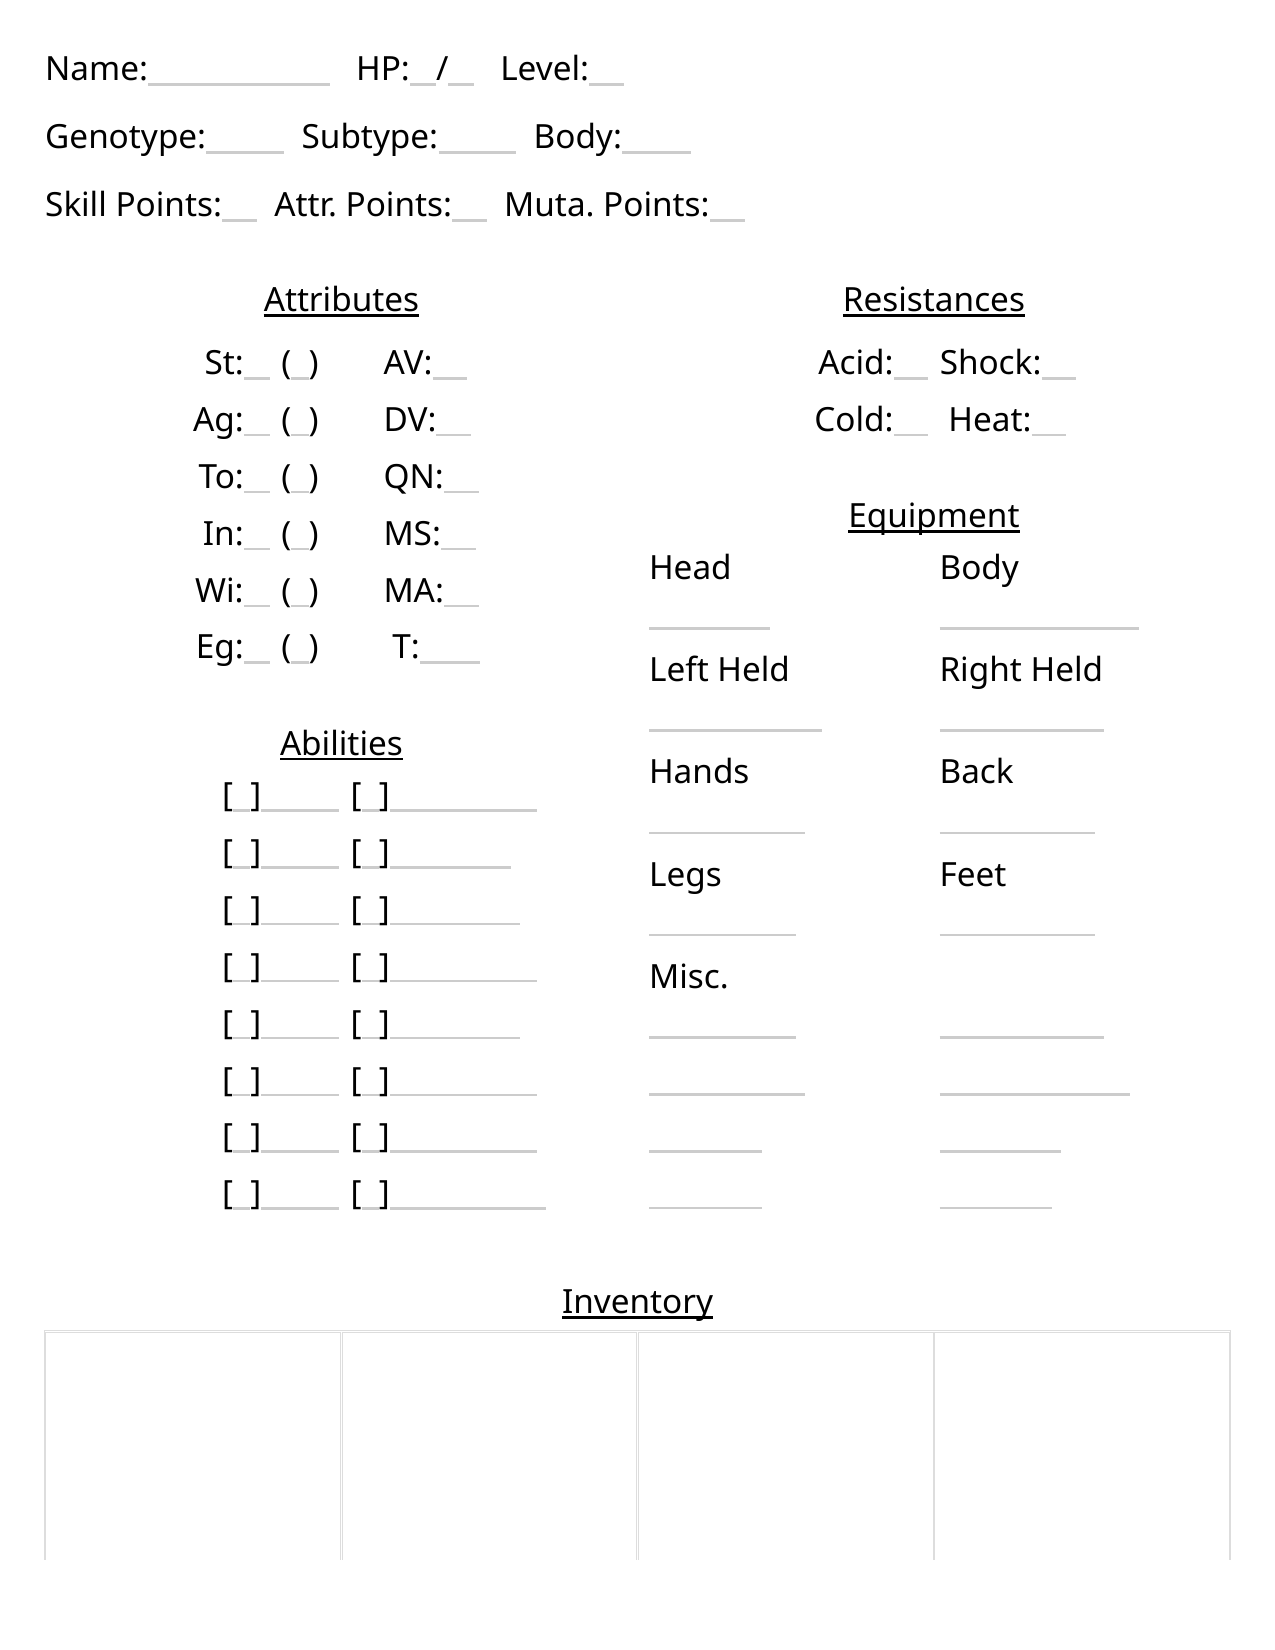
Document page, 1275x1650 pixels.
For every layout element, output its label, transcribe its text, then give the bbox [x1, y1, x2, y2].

table_cell MA: [369, 561, 632, 617]
table_cell [643, 1049, 934, 1106]
table_cell [934, 1049, 1224, 1106]
table_cell [639, 1446, 933, 1503]
text Skill Points: Attr. Points: Muta. Points: [45, 181, 1230, 227]
table_cell [ ] [345, 993, 632, 1049]
table_cell [639, 1503, 933, 1560]
table_header Attributes [45, 271, 637, 327]
table_header Body [934, 538, 1224, 640]
table_cell [46, 1446, 340, 1503]
table_header Resistances [638, 271, 1230, 327]
table_header [343, 1333, 636, 1389]
text Inventory [45, 1278, 1230, 1324]
table_cell In: [51, 504, 275, 561]
text Name: HP: / Level: [45, 45, 1230, 90]
table_cell [935, 1503, 1229, 1560]
table_cell T: [369, 618, 632, 674]
table_cell Left Held [643, 640, 934, 742]
table_cell [ ] [51, 993, 345, 1049]
table_cell [ ] [345, 1050, 632, 1106]
table_cell Eg: [51, 618, 275, 674]
table_cell Abilities [45, 328, 637, 1226]
table_cell ( ) [275, 561, 369, 617]
table_cell Wi: [51, 561, 275, 617]
table_cell ( ) [275, 504, 369, 561]
table_cell [935, 1446, 1229, 1503]
table_cell DV: [369, 390, 632, 447]
table_cell Heat: [934, 390, 1224, 447]
table_cell [ ] [345, 1163, 632, 1220]
table_cell ( ) [275, 447, 369, 504]
table_cell Back [934, 742, 1224, 844]
table_cell [ ] [51, 879, 345, 936]
table_header [639, 1333, 933, 1389]
table_cell [343, 1446, 636, 1503]
table_cell QN: [369, 447, 632, 504]
table_cell [ ] [51, 1163, 345, 1220]
table_cell [ ] [345, 879, 632, 936]
table_cell [46, 1503, 340, 1560]
table_cell To: [51, 447, 275, 504]
table_cell [ ] [51, 822, 345, 879]
table_cell ( ) [275, 618, 369, 674]
table_header [935, 1333, 1229, 1389]
table_cell [ ] [51, 1050, 345, 1106]
table_cell Equipment [638, 328, 1230, 1226]
table_cell MS: [369, 504, 632, 561]
table_cell [643, 1106, 934, 1163]
table_cell [343, 1503, 636, 1560]
table_cell [639, 1390, 933, 1446]
table_cell ( ) [275, 390, 369, 447]
table_cell Hands [643, 742, 934, 844]
table_cell Misc. [643, 947, 934, 1049]
table_cell Legs [643, 845, 934, 947]
table_header Head [643, 538, 934, 640]
table_cell [ ] [345, 936, 632, 993]
table_cell [ ] [345, 822, 632, 879]
table_cell [ ] [345, 1106, 632, 1163]
text Genotype: Subtype: Body: [45, 113, 1230, 158]
table_header [ ] [51, 765, 345, 822]
table_cell Cold: [643, 390, 934, 447]
table_header [46, 1333, 340, 1389]
table_cell [934, 1106, 1224, 1163]
table_cell Ag: [51, 390, 275, 447]
table_cell [934, 947, 1224, 1049]
table_header Acid: [643, 333, 934, 390]
table_header Shock: [934, 333, 1224, 390]
table_cell [46, 1390, 340, 1446]
table_header [ ] [345, 765, 632, 822]
table_cell [643, 1163, 934, 1220]
table_cell Feet [934, 845, 1224, 947]
table_cell [934, 1163, 1224, 1220]
table_cell [343, 1390, 636, 1446]
table_cell [ ] [51, 1106, 345, 1163]
table_cell [935, 1390, 1229, 1446]
table_header AV: [369, 333, 632, 390]
table_cell [ ] [51, 936, 345, 993]
table_cell Right Held [934, 640, 1224, 742]
table_header St: [51, 333, 275, 390]
table_header ( ) [275, 333, 369, 390]
